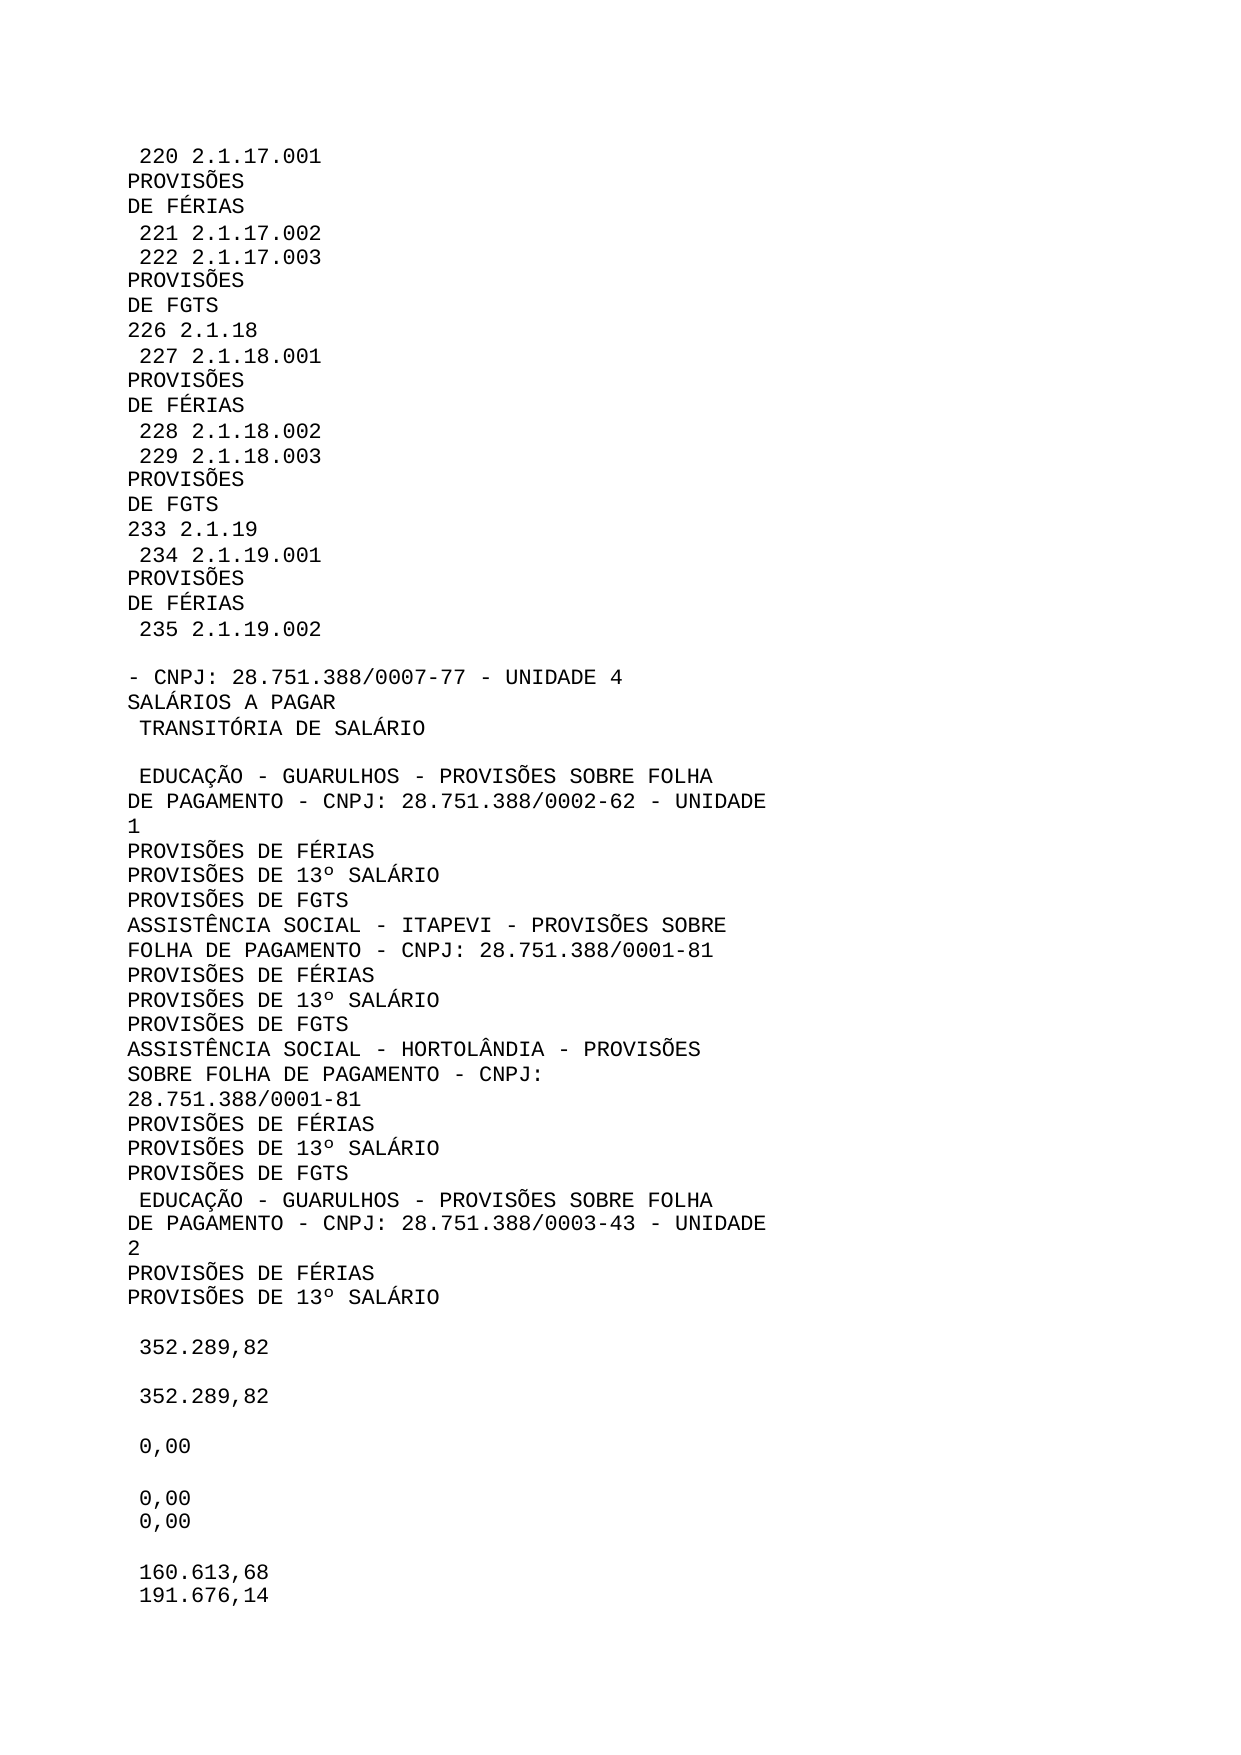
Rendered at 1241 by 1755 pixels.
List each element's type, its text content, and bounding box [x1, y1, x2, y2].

text 235 2.1.19.002 [139, 617, 1066, 641]
text PROVISÕES DE FÉRIAS PROVISÕES DE 13º SALÁRIO PROVISÕES DE FGTS [127, 1113, 502, 1187]
text 221 2.1.17.002 [139, 220, 1066, 245]
text PROVISÕES DE FÉRIAS PROVISÕES DE 13º SALÁRIO [127, 1262, 502, 1311]
text 0,00 [139, 1436, 1066, 1460]
text - CNPJ: 28.751.388/0007-77 - UNIDADE 4 SALÁRIOS A PAGAR [127, 666, 718, 716]
text 228 2.1.18.002 [139, 419, 1066, 443]
text 160.613,68 [139, 1559, 1066, 1584]
text 234 2.1.19.001 [139, 542, 1066, 567]
text PROVISÕES DE FGTS 233 2.1.19 [127, 468, 271, 542]
text 191.676,14 [139, 1584, 1066, 1609]
text 352.289,82 [139, 1386, 1066, 1411]
text PROVISÕES DE FÉRIAS PROVISÕES DE 13º SALÁRIO PROVISÕES DE FGTS [127, 840, 502, 914]
text DE PAGAMENTO - CNPJ: 28.751.388/0003-43 - UNIDADE 2 [127, 1212, 789, 1262]
text PROVISÕES DE 13º SALÁRIO PROVISÕES DE FGTS [127, 989, 502, 1038]
text 0,00 [139, 1485, 1066, 1510]
text ASSISTÊNCIA SOCIAL - ITAPEVI - PROVISÕES SOBRE FOLHA DE PAGAMENTO - CNPJ: 28.751.388/0001-81 PROVISÕES DE FÉRIAS [127, 914, 789, 989]
text PROVISÕES DE FÉRIAS [127, 369, 258, 419]
text 229 2.1.18.003 [139, 443, 1066, 468]
text PROVISÕES DE FÉRIAS [127, 171, 258, 220]
text DE PAGAMENTO - CNPJ: 28.751.388/0002-62 - UNIDADE 1 [127, 790, 789, 840]
text 220 2.1.17.001 [139, 146, 1066, 170]
text ASSISTÊNCIA SOCIAL - HORTOLÂNDIA - PROVISÕES SOBRE FOLHA DE PAGAMENTO - CNPJ: 28.751.388/0001-81 [127, 1038, 718, 1113]
text PROVISÕES DE FÉRIAS [127, 567, 258, 617]
text EDUCAÇÃO - GUARULHOS - PROVISÕES SOBRE FOLHA [139, 765, 1066, 790]
text EDUCAÇÃO - GUARULHOS - PROVISÕES SOBRE FOLHA [139, 1187, 1066, 1212]
text 222 2.1.17.003 [139, 245, 1066, 270]
text PROVISÕES DE FGTS 226 2.1.18 [127, 270, 271, 344]
text TRANSITÓRIA DE SALÁRIO [139, 716, 1066, 741]
text 0,00 [139, 1510, 1066, 1535]
text 352.289,82 [139, 1336, 1066, 1361]
text 227 2.1.18.001 [139, 344, 1066, 369]
